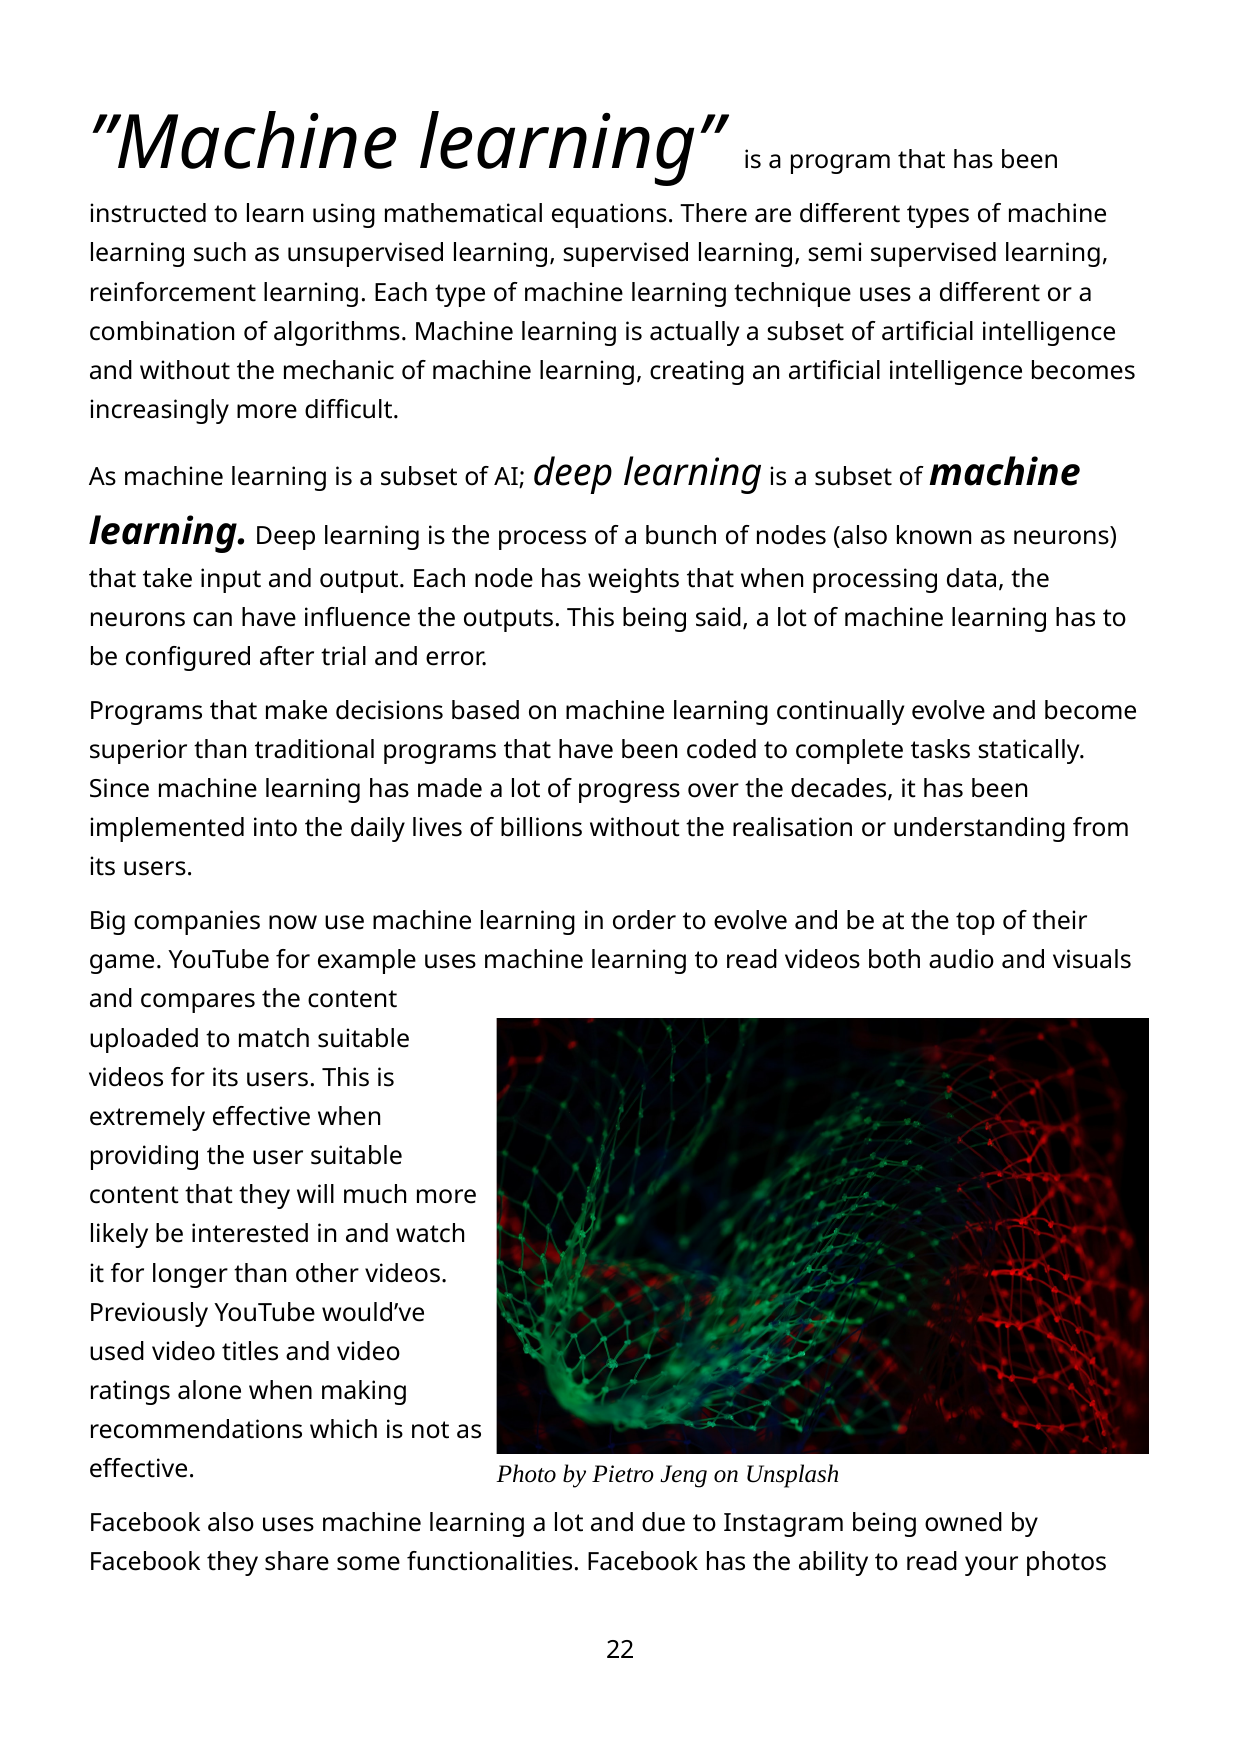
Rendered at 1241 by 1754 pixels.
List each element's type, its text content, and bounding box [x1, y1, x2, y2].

text Photo by Pietro Jeng on Unsplash [497, 1454, 1149, 1488]
text As machine learning is a subset of AI; deep learning is a subset of machine learning. Deep learning is the process of a bunch of nodes (also known as neurons) that take input and output. Each node has weights that when processing data, the neurons can have influence the outputs. This being said, a lot of machine learning has to be configured after trial and error. [88, 445, 1152, 673]
text Facebook also uses machine learning a lot and due to Instagram being owned by Facebook they share some functionalities. Facebook has the ability to read your photos [88, 1505, 1152, 1578]
picture [496, 1018, 1149, 1454]
text Big companies now use machine learning in order to evolve and be at the top of their game. YouTube for example uses machine learning to read videos both audio and visuals and compares the content uploaded to match suitable videos for its users. This is extremely effective when providing the user suitable content that they will much more likely be interested in and watch it for longer than other videos. Previously YouTube would’ve used video titles and video ratings alone when making recommendations which is not as effective. [88, 903, 1152, 1485]
text ”Machine learning” is a program that has been instructed to learn using mathematical equations. There are different types of machine learning such as unsupervised learning, supervised learning, semi supervised learning, reinforcement learning. Each type of machine learning technique uses a different or a combination of algorithms. Machine learning is actually a subset of artificial intelligence and without the mechanic of machine learning, creating an artificial intelligence becomes increasingly more difficult. [88, 88, 1152, 426]
text Programs that make decisions based on machine learning continually evolve and become superior than traditional programs that have been coded to complete tasks statically. Since machine learning has made a lot of progress over the decades, it has been implemented into the daily lives of billions without the realisation or understanding from its users. [88, 692, 1152, 883]
